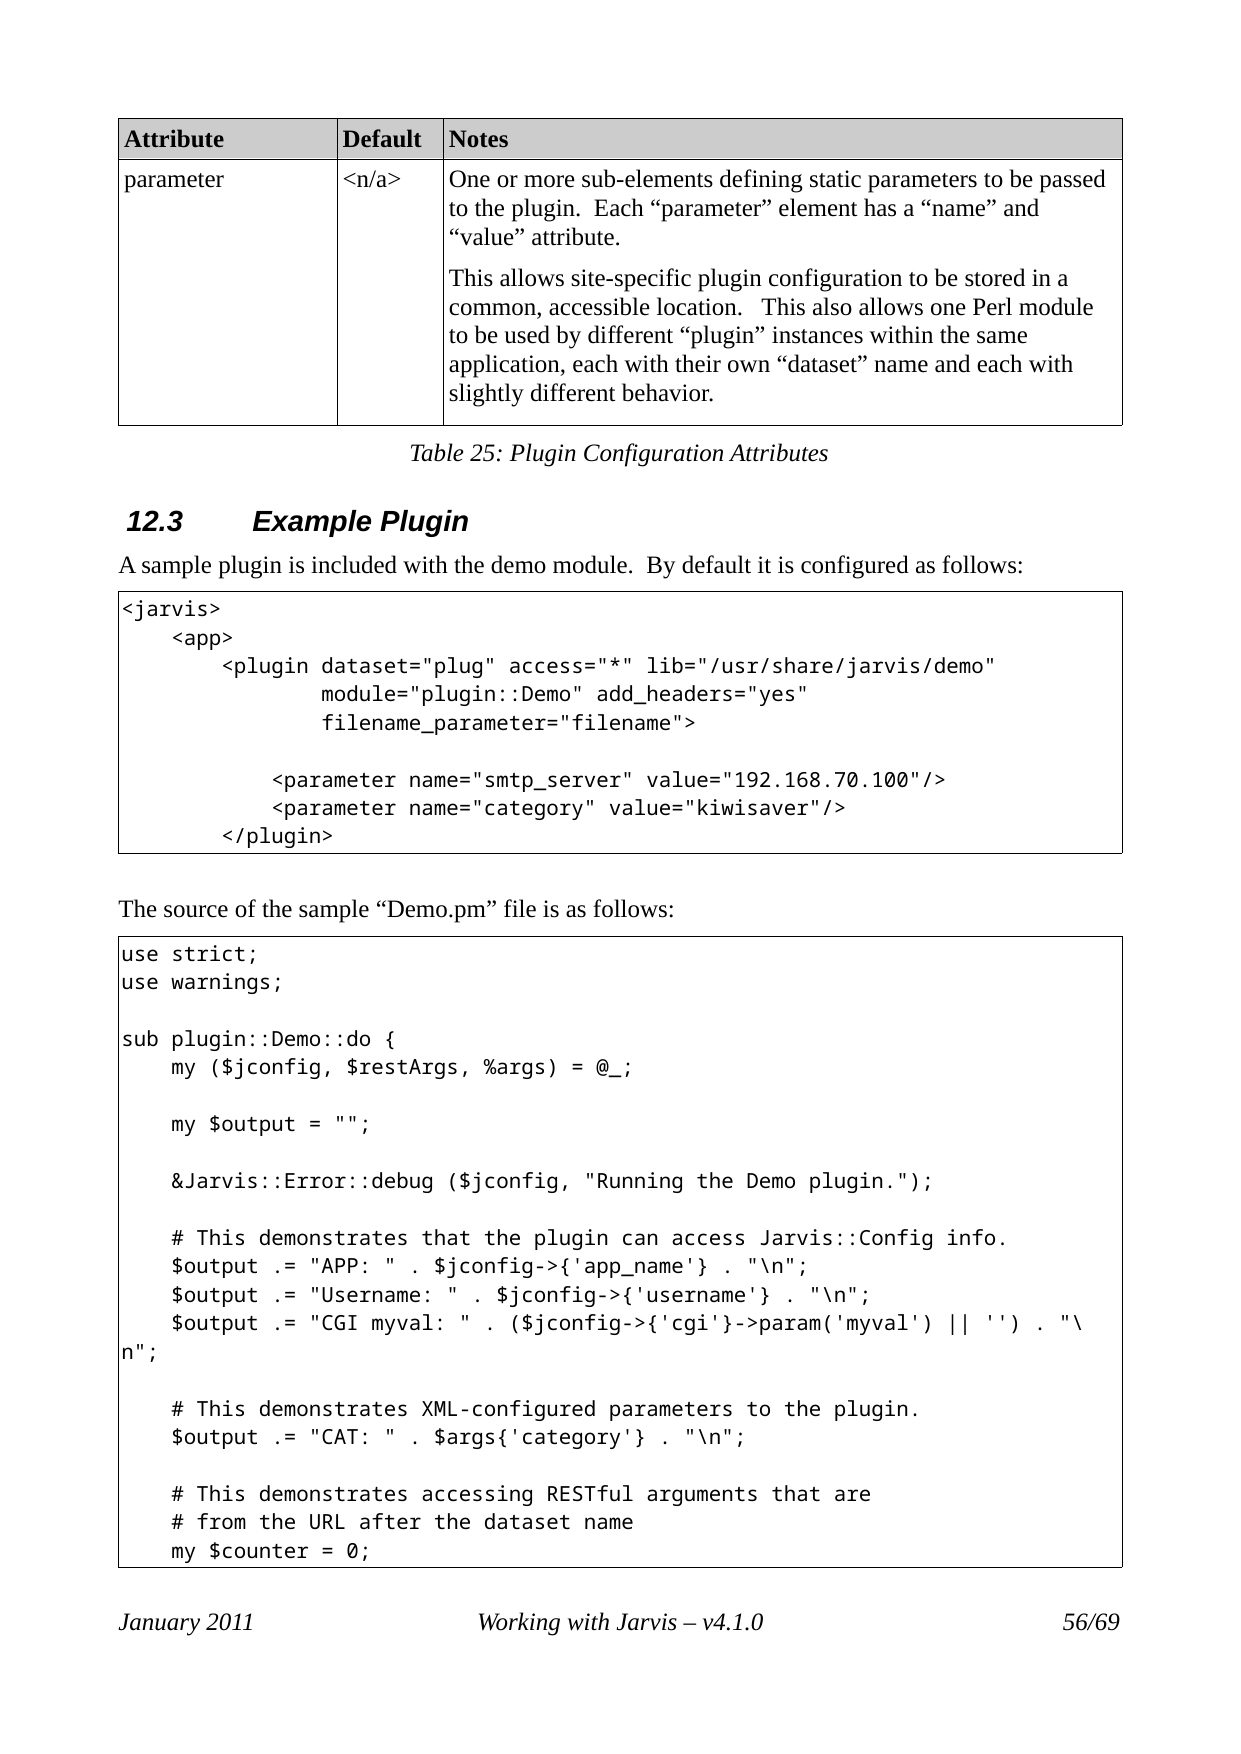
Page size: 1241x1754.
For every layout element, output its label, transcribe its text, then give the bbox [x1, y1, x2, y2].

text <parameter name="category" value="kiwisaver"/> [119, 790, 1122, 819]
table_header Attribute [119, 119, 337, 158]
text # This demonstrates XML-configured parameters to the plugin. [119, 1391, 1122, 1419]
text module="plugin::Demo" add_headers="yes" [119, 676, 1122, 705]
text sub plugin::Demo::do { [119, 1021, 1122, 1049]
text A sample plugin is included with the demo module. By default it is configured as follows: [118, 550, 1122, 579]
text &Jarvis::Error::debug ($jconfig, "Running the Demo plugin."); [119, 1163, 1122, 1194]
text Table 25: Plugin Configuration Attributes [118, 438, 1122, 466]
text <jarvis> [119, 592, 1122, 619]
text use warnings; [119, 964, 1122, 996]
text The source of the sample “Demo.pm” file is as follows: [118, 894, 1122, 923]
text <parameter name="smtp_server" value="192.168.70.100"/> [119, 762, 1122, 790]
table_header Notes [444, 119, 1122, 158]
text $output .= "CGI myval: " . ($jconfig->{'cgi'}->param('myval') || '') . "\n"; [119, 1305, 1122, 1365]
text filename_parameter="filename"> [119, 705, 1122, 736]
text my $output = ""; [119, 1106, 1122, 1138]
text $output .= "CAT: " . $args{'category'} . "\n"; [119, 1419, 1122, 1451]
text # This demonstrates accessing RESTful arguments that are [119, 1476, 1122, 1504]
subtitle Example Plugin [118, 504, 1122, 537]
text $output .= "APP: " . $jconfig->{'app_name'} . "\n"; [119, 1248, 1122, 1277]
text my ($jconfig, $restArgs, %args) = @_; [119, 1049, 1122, 1081]
text my $counter = 0; [119, 1533, 1122, 1567]
text # from the URL after the dataset name [119, 1504, 1122, 1533]
text <plugin dataset="plug" access="*" lib="/usr/share/jarvis/demo" [119, 648, 1122, 676]
table_cell parameter [119, 160, 337, 425]
text </plugin> [119, 819, 1122, 853]
table_cell One or more sub-elements defining static parameters to be passed to the plugin. Each “parameter” element has a “name” and “value” attribute. This allows site-specific plugin configuration to be stored in a common, accessible location. This also allows one Perl module to be used by different “plugin” instances within the same application, each with their own “dataset” name and each with slightly different behavior. [444, 160, 1122, 425]
text use strict; [119, 937, 1122, 964]
table_header Default [338, 119, 443, 158]
text <app> [119, 619, 1122, 648]
text $output .= "Username: " . $jconfig->{'username'} . "\n"; [119, 1277, 1122, 1305]
text # This demonstrates that the plugin can access Jarvis::Config info. [119, 1220, 1122, 1248]
table_cell <n/a> [338, 160, 443, 425]
